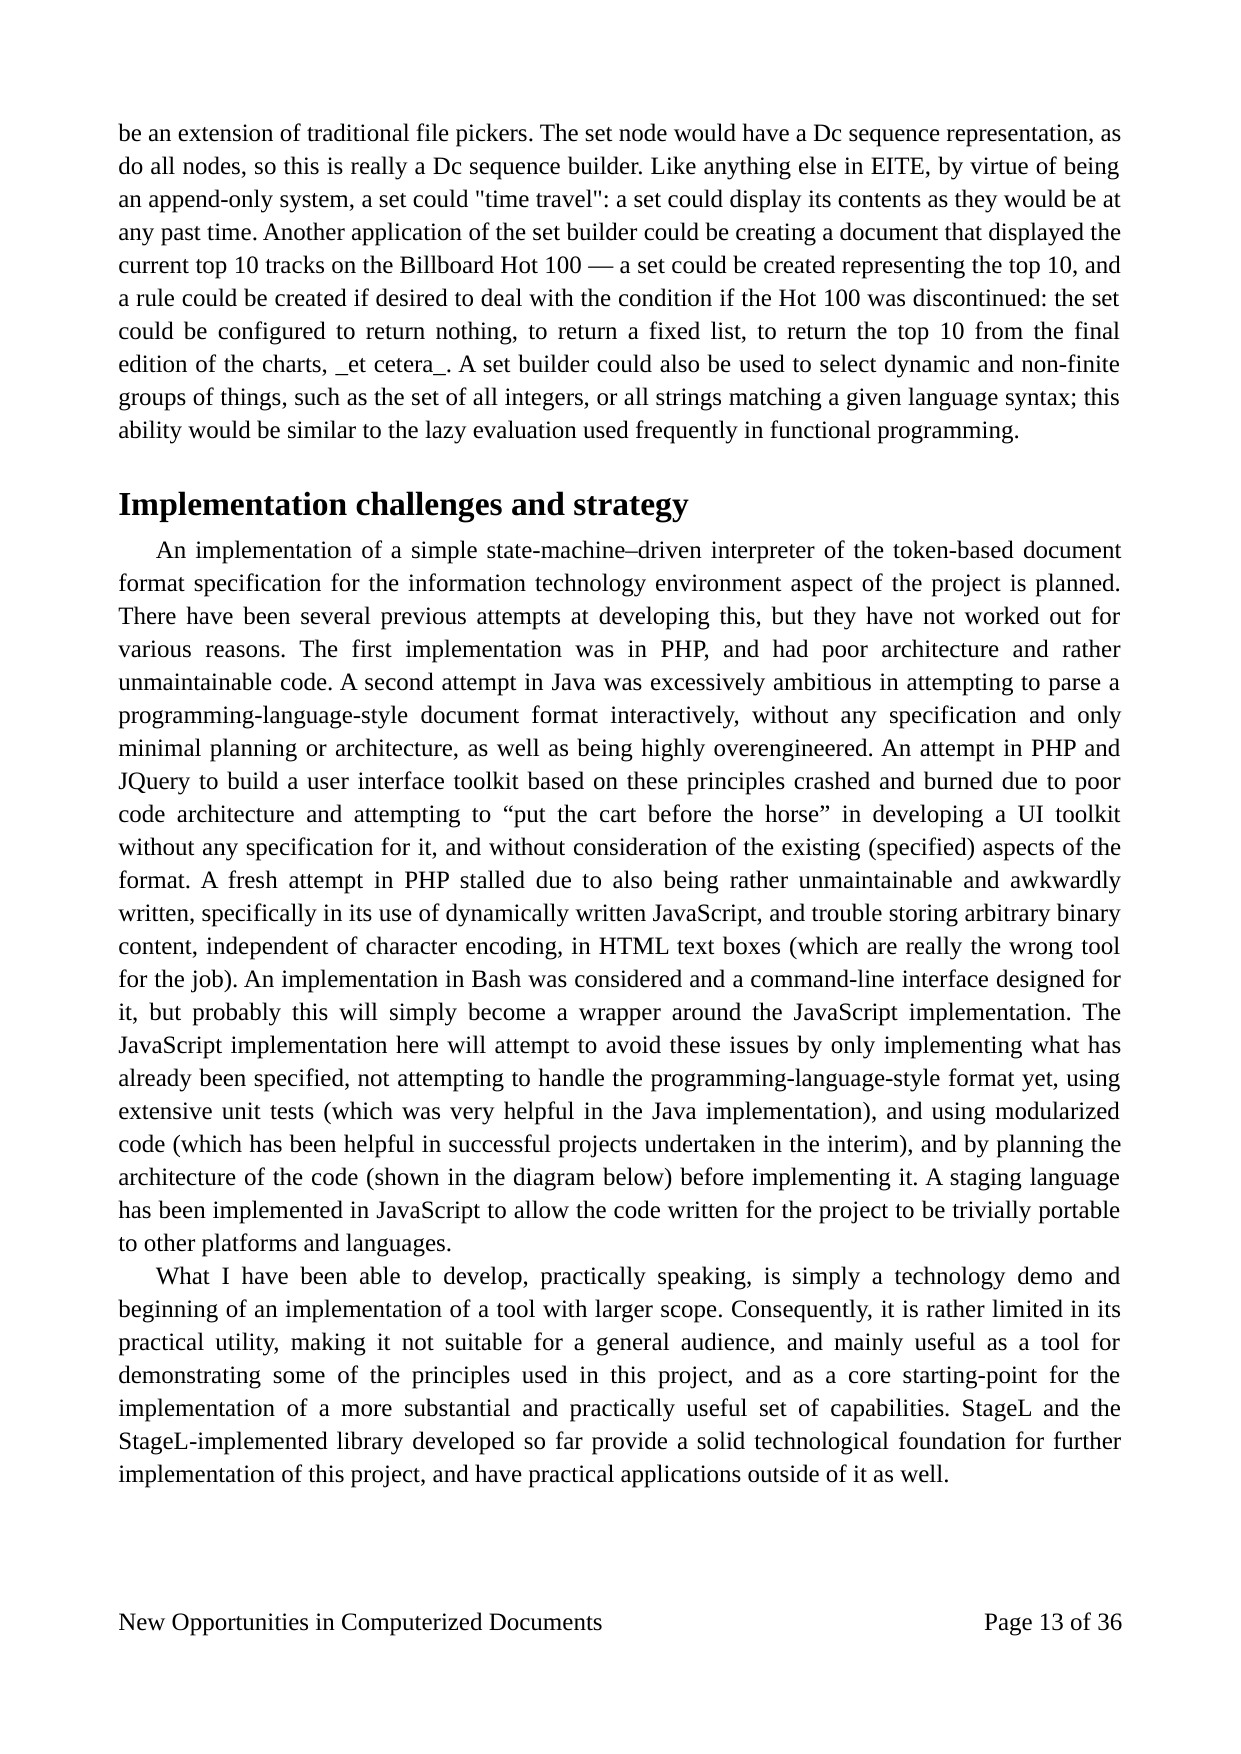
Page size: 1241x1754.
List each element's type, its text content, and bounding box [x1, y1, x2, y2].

subtitle Implementation challenges and strategy [118, 484, 1122, 522]
text What I have been able to develop, practically speaking, is simply a technology demo and beginning of an implementation of a tool with larger scope. Consequently, it is rather limited in its practical utility, making it not suitable for a general audience, and mainly useful as a tool for demonstrating some of the principles used in this project, and as a core starting-point for the implementation of a more substantial and practically useful set of capabilities. StageL and the StageL-implemented library developed so far provide a solid technological foundation for further implementation of this project, and have practical applications outside of it as well. [118, 1261, 1122, 1488]
text be an extension of traditional file pickers. The set node would have a Dc sequence representation, as do all nodes, so this is really a Dc sequence builder. Like anything else in EITE, by virtue of being an append-only system, a set could "time travel": a set could display its contents as they would be at any past time. Another application of the set builder could be creating a document that displayed the current top 10 tracks on the Billboard Hot 100 — a set could be created representing the top 10, and a rule could be created if desired to deal with the condition if the Hot 100 was discontinued: the set could be configured to return nothing, to return a fixed list, to return the top 10 from the final edition of the charts, _et cetera_. A set builder could also be used to select dynamic and non-finite groups of things, such as the set of all integers, or all strings matching a given language syntax; this ability would be similar to the lazy evaluation used frequently in functional programming. [118, 118, 1122, 444]
text An implementation of a simple state-machine–driven interpreter of the token-based document format specification for the information technology environment aspect of the project is planned. There have been several previous attempts at developing this, but they have not worked out for various reasons. The first implementation was in PHP, and had poor architecture and rather unmaintainable code. A second attempt in Java was excessively ambitious in attempting to parse a programming-language-style document format interactively, without any specification and only minimal planning or architecture, as well as being highly overengineered. An attempt in PHP and JQuery to build a user interface toolkit based on these principles crashed and burned due to poor code architecture and attempting to “put the cart before the horse” in developing a UI toolkit without any specification for it, and without consideration of the existing (specified) aspects of the format. A fresh attempt in PHP stalled due to also being rather unmaintainable and awkwardly written, specifically in its use of dynamically written JavaScript, and trouble storing arbitrary binary content, independent of character encoding, in HTML text boxes (which are really the wrong tool for the job). An implementation in Bash was considered and a command-line interface designed for it, but probably this will simply become a wrapper around the JavaScript implementation. The JavaScript implementation here will attempt to avoid these issues by only implementing what has already been specified, not attempting to handle the programming-language-style format yet, using extensive unit tests (which was very helpful in the Java implementation), and using modularized code (which has been helpful in successful projects undertaken in the interim), and by planning the architecture of the code (shown in the diagram below) before implementing it. A staging language has been implemented in JavaScript to allow the code written for the project to be trivially portable to other platforms and languages. [118, 535, 1122, 1257]
